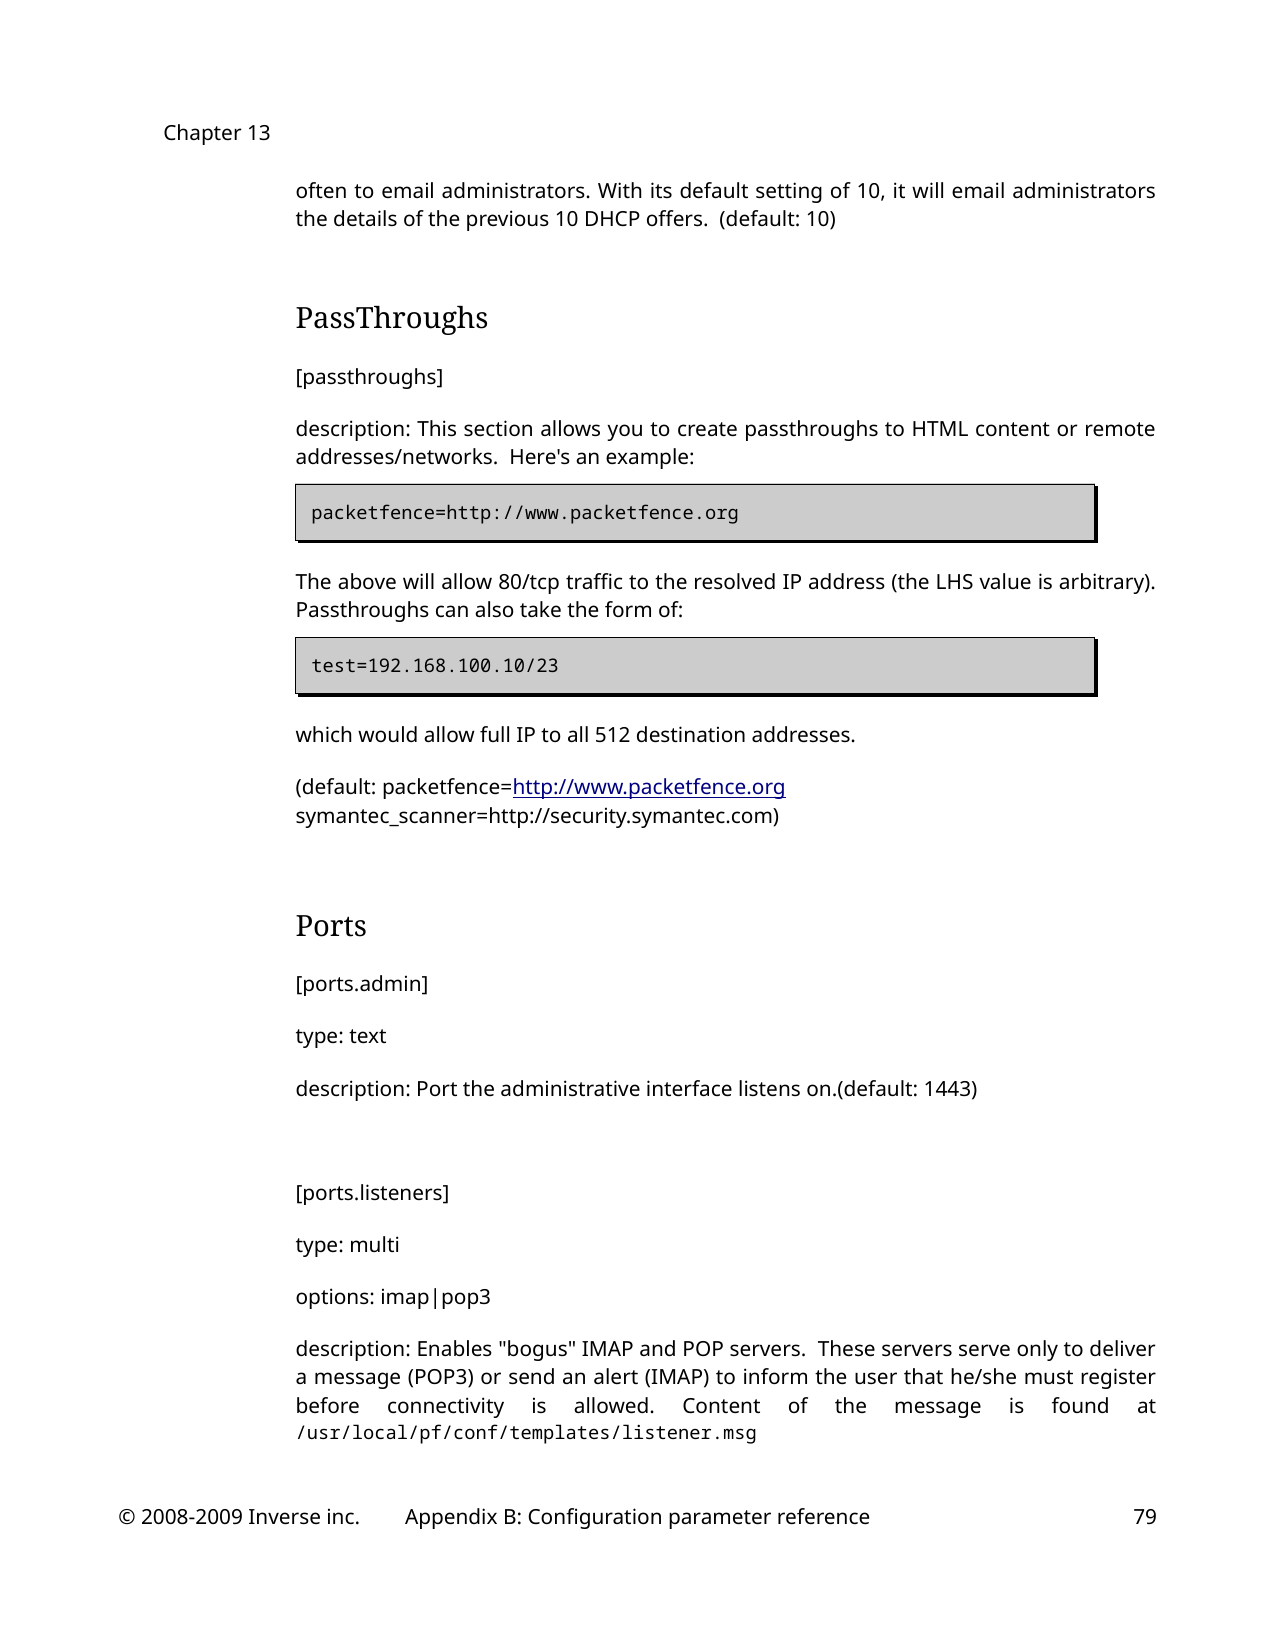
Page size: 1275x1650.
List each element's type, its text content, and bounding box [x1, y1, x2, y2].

text type: multi [295, 1230, 1157, 1258]
text (default: packetfence=http://www.packetfence.org symantec_scanner=http://security.symantec.com) [295, 772, 1157, 829]
text description: Port the administrative interface listens on.(default: 1443) [295, 1074, 1157, 1102]
text description: This section allows you to create passthroughs to HTML content or remote addresses/networks. Here's an example: [295, 414, 1157, 471]
text [passthroughs] [295, 362, 1157, 390]
text which would allow full IP to all 512 destination addresses. [295, 720, 1157, 749]
text [ports.listeners] [295, 1178, 1157, 1206]
text description: Enables "bogus" IMAP and POP servers. These servers serve only to deliver a message (POP3) or send an alert (IMAP) to inform the user that he/she must register before connectivity is allowed. Content of the message is found at /usr/local/pf/conf/templates/listener.msg [295, 1334, 1157, 1445]
text packetfence=http://www.packetfence.org [296, 485, 1094, 540]
text type: text [295, 1022, 1157, 1050]
text test=192.168.100.10/23 [296, 638, 1094, 693]
subtitle PassThroughs [295, 297, 1157, 337]
text [ports.admin] [295, 969, 1157, 998]
text The above will allow 80/tcp traffic to the resolved IP address (the LHS value is arbitrary). Passthroughs can also take the form of: [295, 567, 1157, 624]
text often to email administrators. With its default setting of 10, it will email administrators the details of the previous 10 DHCP offers. (default: 10) [295, 176, 1157, 233]
text options: imap|pop3 [295, 1282, 1157, 1310]
subtitle Ports [295, 905, 1157, 945]
